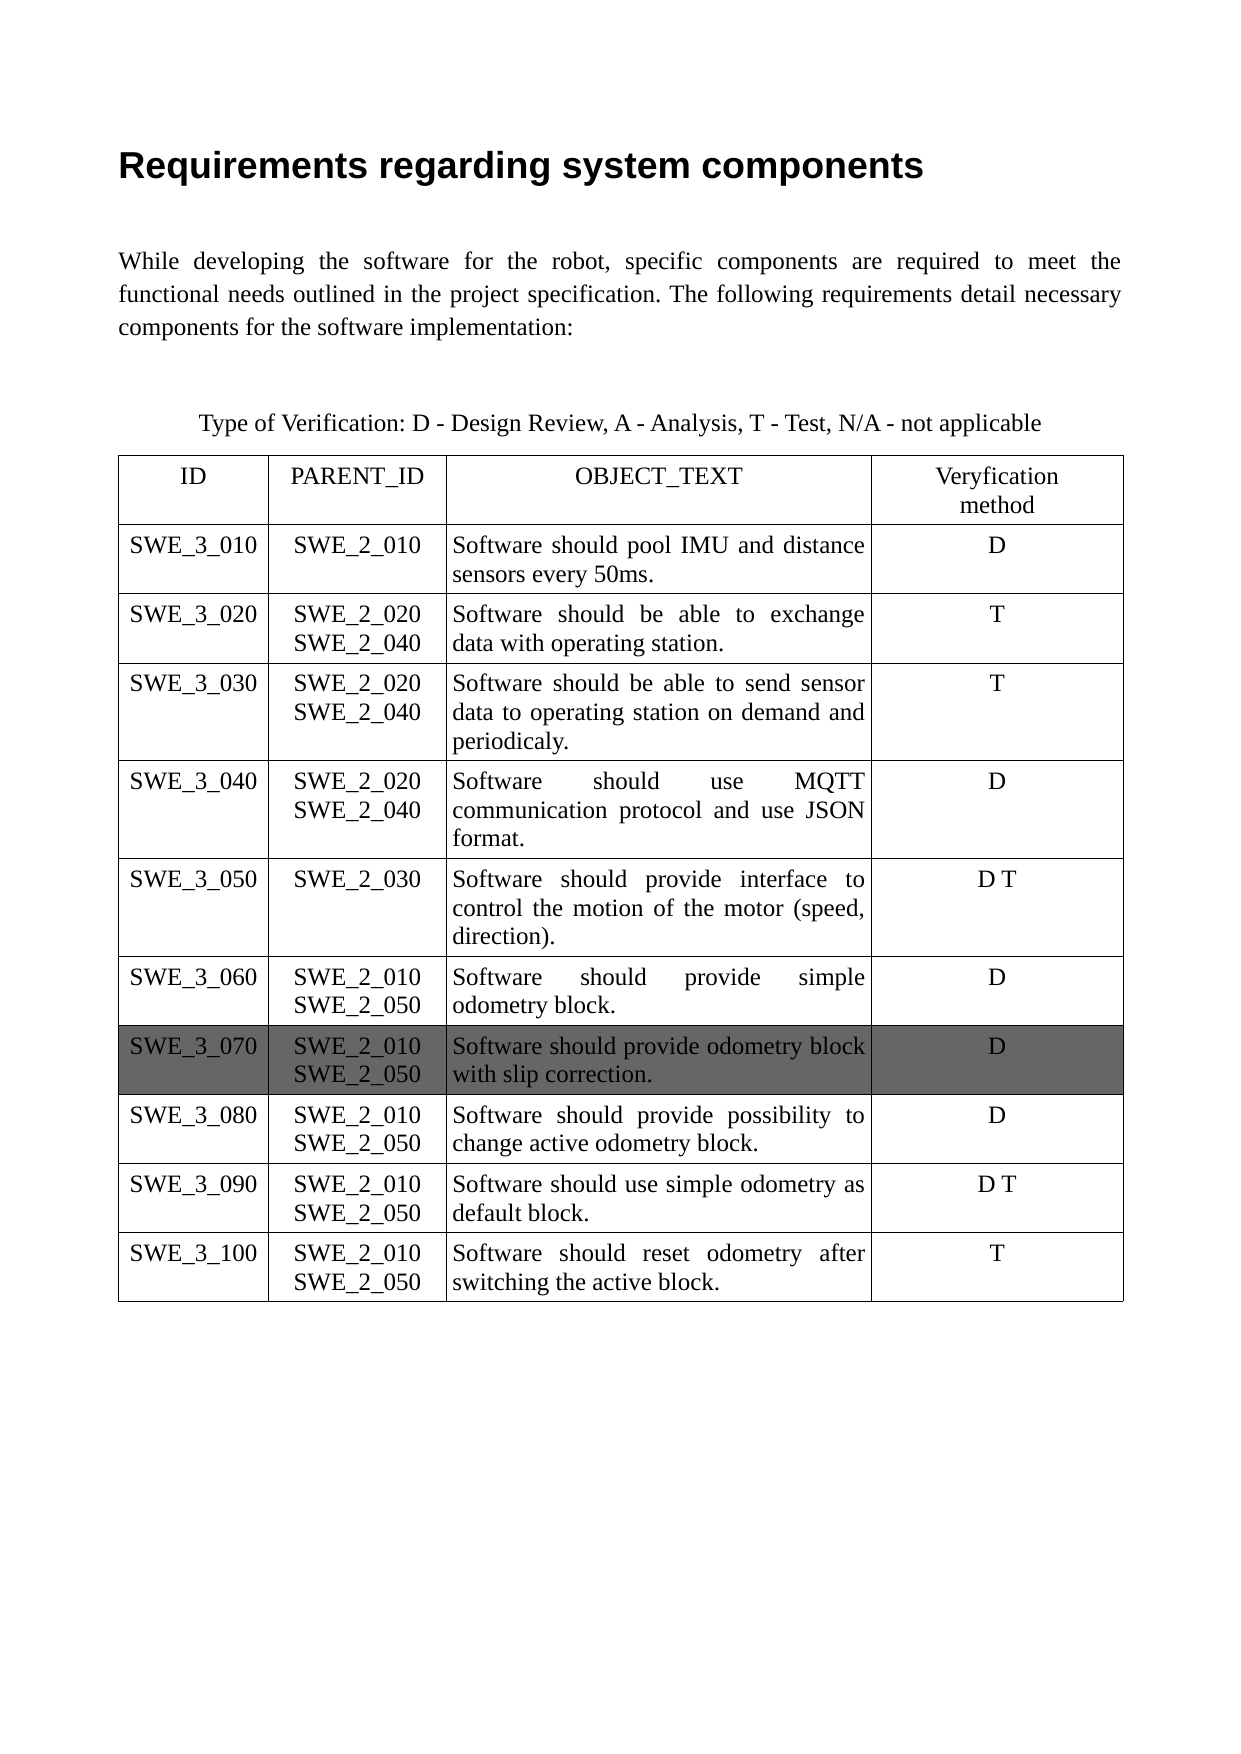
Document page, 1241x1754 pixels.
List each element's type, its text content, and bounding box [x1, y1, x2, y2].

table_cell D [872, 957, 1123, 1025]
text Type of Verification: D - Design Review, A - Analysis, T - Test, N/A - not applicable [118, 408, 1122, 436]
table_cell Software should be able to exchange data with operating station. [447, 594, 871, 662]
table_cell SWE_2_010 SWE_2_050 [269, 1095, 446, 1163]
table_cell Software should reset odometry after switching the active block. [447, 1233, 871, 1301]
table_cell Software should use simple odometry as default block. [447, 1164, 871, 1232]
table_cell D T [872, 859, 1123, 956]
table_header OBJECT_TEXT [447, 456, 871, 524]
table_cell SWE_3_020 [119, 594, 268, 662]
table_cell D [872, 1026, 1123, 1094]
table_cell SWE_2_010 [269, 525, 446, 593]
table_cell SWE_3_060 [119, 957, 268, 1025]
table_header Veryfication method [872, 456, 1123, 524]
table_cell Software should provide possibility to change active odometry block. [447, 1095, 871, 1163]
table_cell Software should pool IMU and distance sensors every 50ms. [447, 525, 871, 593]
table_cell SWE_2_020 SWE_2_040 [269, 664, 446, 760]
table_cell Software should provide odometry block with slip correction. [447, 1026, 871, 1094]
table_cell SWE_3_100 [119, 1233, 268, 1301]
table_cell SWE_3_070 [119, 1026, 268, 1094]
table_cell D [872, 525, 1123, 593]
table_cell SWE_2_010 SWE_2_050 [269, 957, 446, 1025]
table_cell D [872, 761, 1123, 858]
table_cell SWE_3_040 [119, 761, 268, 858]
table_cell Software should be able to send sensor data to operating station on demand and periodicaly. [447, 664, 871, 760]
table_cell SWE_2_020 SWE_2_040 [269, 594, 446, 662]
table_cell SWE_3_010 [119, 525, 268, 593]
table_cell SWE_2_030 [269, 859, 446, 956]
text While developing the software for the robot, specific components are required to meet the functional needs outlined in the project specification. The following requirements detail necessary components for the software implementation: [118, 246, 1122, 341]
table_cell SWE_3_030 [119, 664, 268, 760]
subtitle Requirements regarding system components [118, 143, 1122, 186]
table_cell SWE_2_010 SWE_2_050 [269, 1233, 446, 1301]
table_cell Software should provide interface to control the motion of the motor (speed, direction). [447, 859, 871, 956]
table_cell D [872, 1095, 1123, 1163]
table_header PARENT_ID [269, 456, 446, 524]
table_cell SWE_2_010 SWE_2_050 [269, 1026, 446, 1094]
table_cell SWE_2_010 SWE_2_050 [269, 1164, 446, 1232]
table_cell D T [872, 1164, 1123, 1232]
table_header ID [119, 456, 268, 524]
table_cell T [872, 1233, 1123, 1301]
table_cell T [872, 664, 1123, 760]
table_cell SWE_3_050 [119, 859, 268, 956]
table_cell SWE_2_020 SWE_2_040 [269, 761, 446, 858]
table_cell SWE_3_080 [119, 1095, 268, 1163]
table_cell SWE_3_090 [119, 1164, 268, 1232]
table_cell Software should provide simple odometry block. [447, 957, 871, 1025]
table_cell Software should use MQTT communication protocol and use JSON format. [447, 761, 871, 858]
table_cell T [872, 594, 1123, 662]
